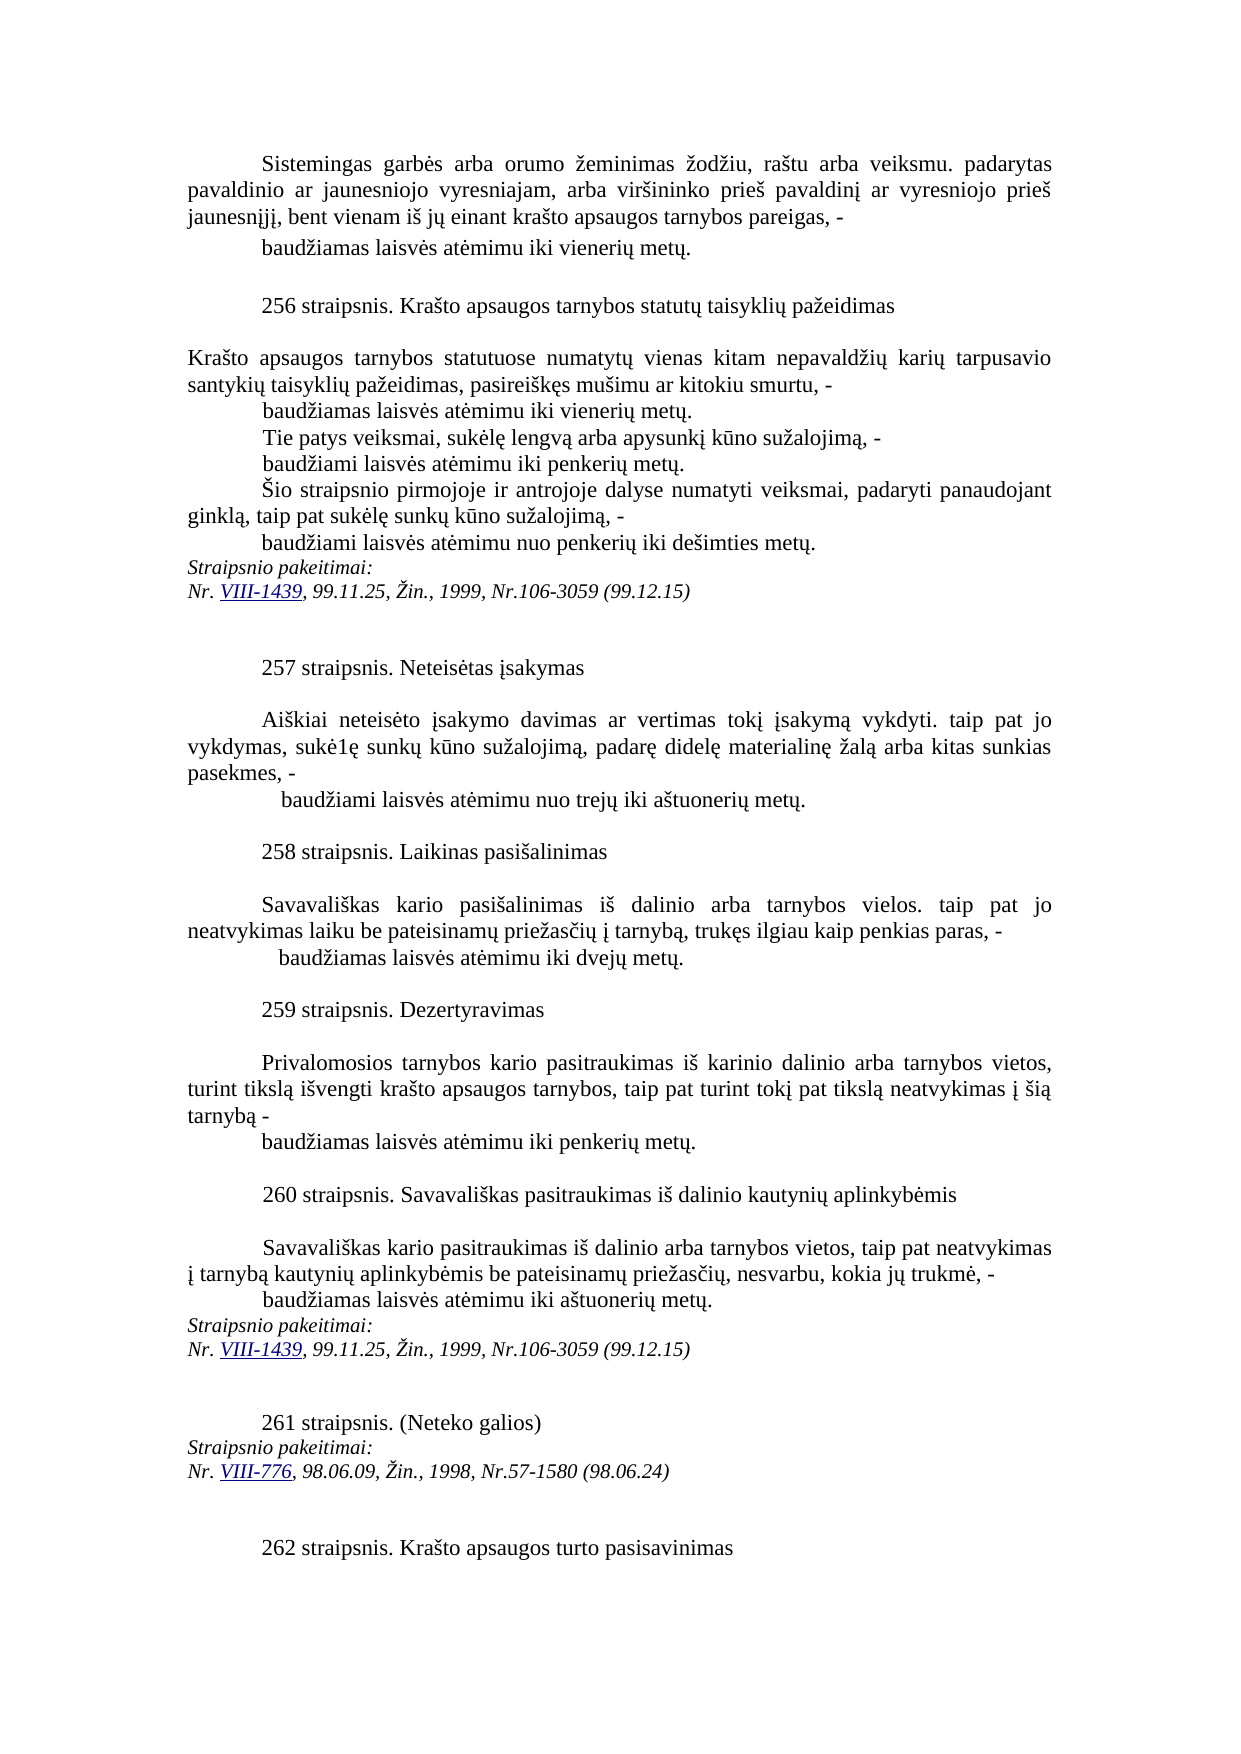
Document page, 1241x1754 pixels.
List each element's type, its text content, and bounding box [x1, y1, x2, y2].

text 258 straipsnis. Laikinas pasišalinimas [204, 838, 1053, 865]
text Straipsnio pakeitimai: [187, 1313, 1053, 1337]
text baudžiamas laisvės atėmimu iki dvejų metų. [204, 944, 1053, 970]
text baudžiami laisvės atėmimu iki penkerių metų. [187, 450, 1053, 476]
text Straipsnio pakeitimai: [187, 1435, 1053, 1459]
text Straipsnio pakeitimai: [187, 555, 1053, 579]
text baudžiamas laisvės atėmimu iki vienerių metų. [202, 234, 1053, 260]
text Sistemingas garbės arba orumo žeminimas žodžiu, raštu arba veiksmu. padarytas pavaldinio ar jaunesniojo vyresniajam, arba viršininko prieš pavaldinį ar vyresniojo prieš jaunesnįjį, bent vienam iš jų einant krašto apsaugos tarnybos pareigas, - [187, 150, 1053, 229]
text Aiškiai neteisėto įsakymo davimas ar vertimas tokį įsakymą vykdyti. taip pat jo vykdymas, sukė1ę sunkų kūno sužalojimą, padarę didelę materialinę žalą arba kitas sunkias pasekmes, - [187, 707, 1053, 786]
text 261 straipsnis. (Neteko galios) [207, 1409, 1053, 1435]
text 259 straipsnis. Dezertyravimas [207, 996, 1053, 1023]
text Nr. VIII-1439, 99.11.25, Žin., 1999, Nr.106-3059 (99.12.15) [187, 579, 1053, 603]
text 262 straipsnis. Krašto apsaugos turto pasisavinimas [207, 1534, 1053, 1560]
text 256 straipsnis. Krašto apsaugos tarnybos statutų taisyklių pažeidimas [261, 292, 1053, 318]
text Tie patys veiksmai, sukėlę lengvą arba apysunkį kūno sužalojimą, - [187, 423, 1053, 450]
text baudžiami laisvės atėmimu nuo trejų iki aštuonerių metų. [207, 786, 1053, 812]
text baudžiamas laisvės atėmimu iki penkerių metų. [204, 1128, 1053, 1154]
text baudžiami laisvės atėmimu nuo penkerių iki dešimties metų. [207, 529, 1053, 555]
text Privalomosios tarnybos kario pasitraukimas iš karinio dalinio arba tarnybos vietos, turint tikslą išvengti krašto apsaugos tarnybos, taip pat turint tokį pat tikslą neatvykimas į šią tarnybą - [187, 1049, 1053, 1128]
text 260 straipsnis. Savavališkas pasitraukimas iš dalinio kautynių aplinkybėmis [187, 1181, 1053, 1207]
text baudžiamas laisvės atėmimu iki vienerių metų. [187, 397, 1053, 423]
text Savavališkas kario pasitraukimas iš dalinio arba tarnybos vietos, taip pat neatvykimas į tarnybą kautynių aplinkybėmis be pateisinamų priežasčių, nesvarbu, kokia jų trukmė, - [187, 1234, 1053, 1286]
text Šio straipsnio pirmojoje ir antrojoje dalyse numatyti veiksmai, padaryti panaudojant ginklą, taip pat sukėlę sunkų kūno sužalojimą, - [187, 476, 1053, 529]
text Nr. VIII-1439, 99.11.25, Žin., 1999, Nr.106-3059 (99.12.15) [187, 1337, 1053, 1361]
text Savavališkas kario pasišalinimas iš dalinio arba tarnybos vielos. taip pat jo neatvykimas laiku be pateisinamų priežasčių į tarnybą, trukęs ilgiau kaip penkias paras, - [187, 891, 1053, 944]
text Nr. VIII-776, 98.06.09, Žin., 1998, Nr.57-1580 (98.06.24) [187, 1459, 1053, 1483]
text 257 straipsnis. Neteisėtas įsakymas [207, 654, 1053, 680]
text baudžiamas laisvės atėmimu iki aštuonerių metų. [187, 1286, 1053, 1313]
text Krašto apsaugos tarnybos statutuose numatytų vienas kitam nepavaldžių karių tarpusavio santykių taisyklių pažeidimas, pasireiškęs mušimu ar kitokiu smurtu, - [187, 344, 1053, 397]
